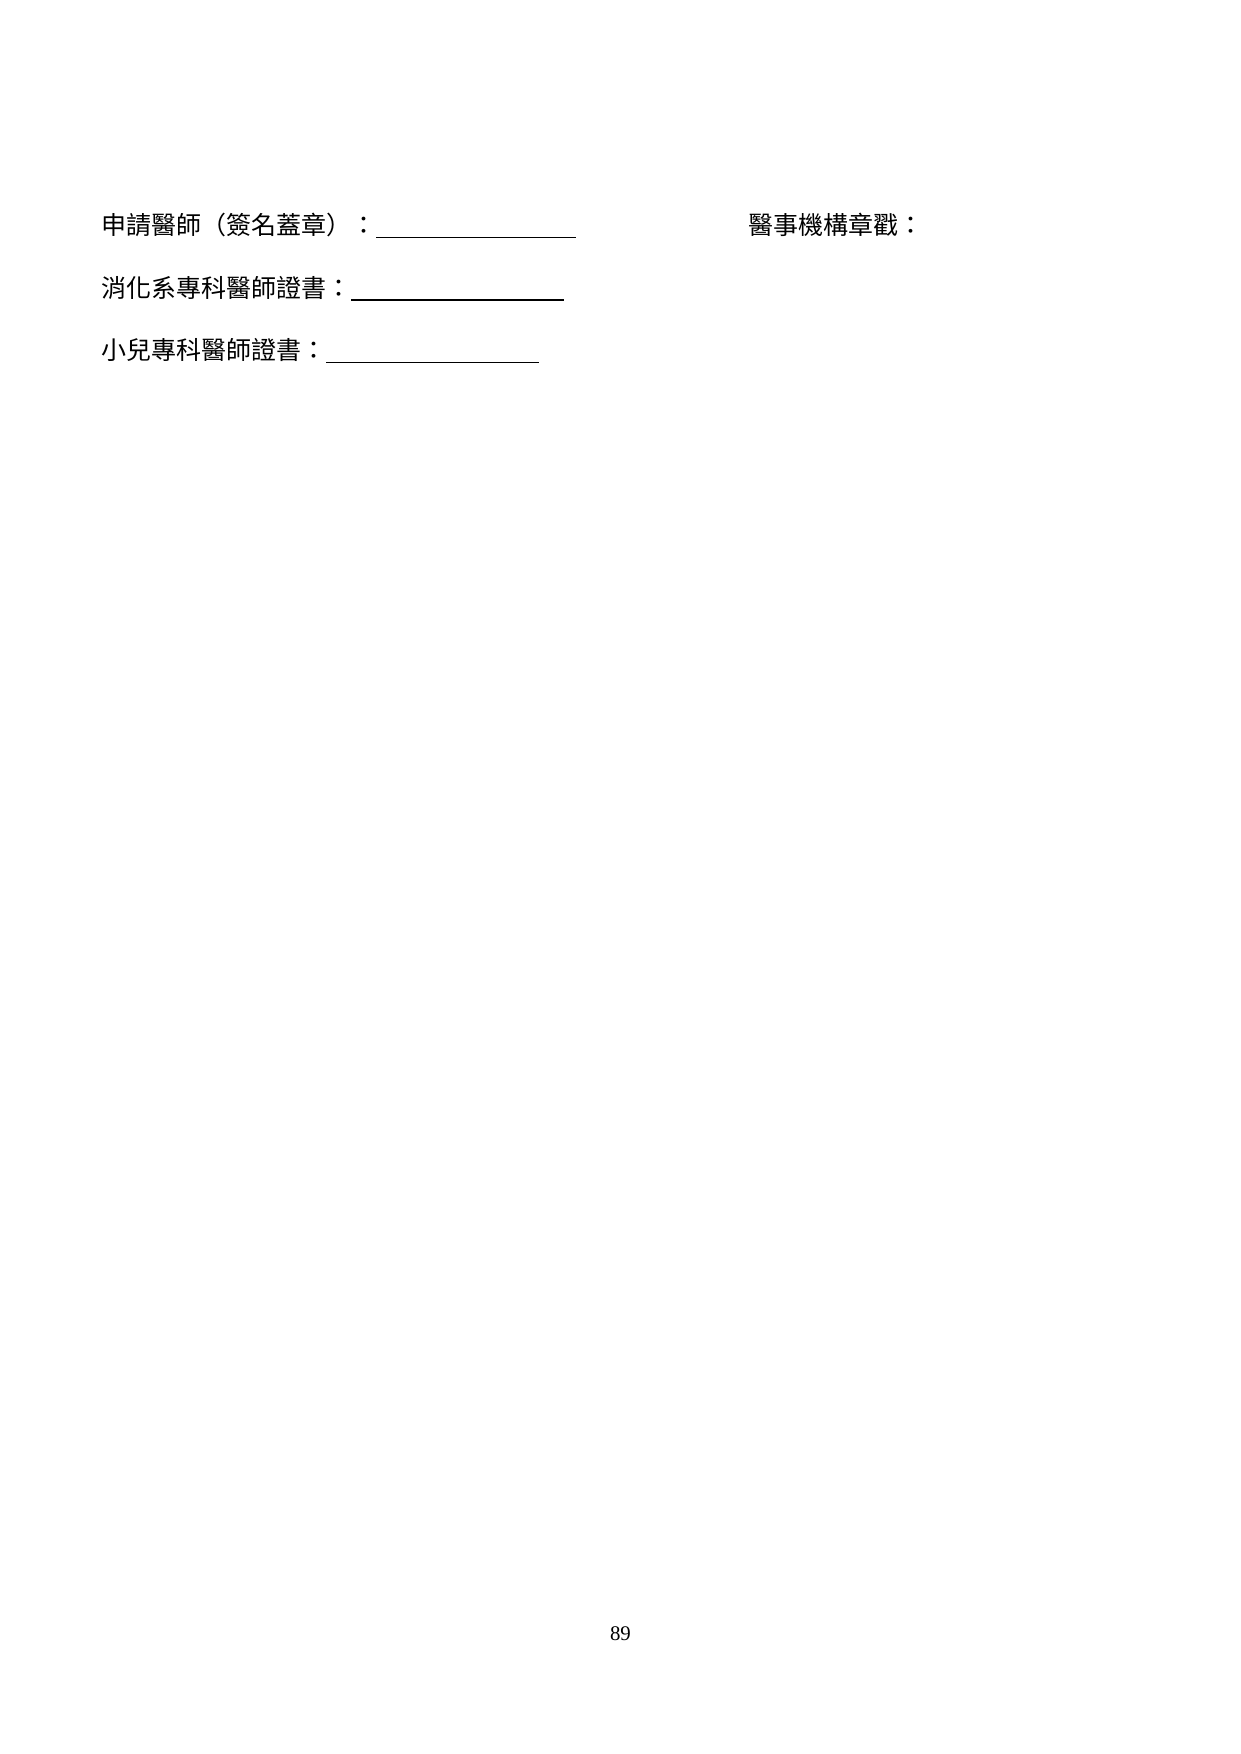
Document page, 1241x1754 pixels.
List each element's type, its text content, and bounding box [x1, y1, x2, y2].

table_cell 醫事機構章戳： [745, 120, 1133, 369]
table_cell 申請醫師（簽名蓋章）： 消化系專科醫師證書： 小兒專科醫師證書： [98, 120, 745, 369]
